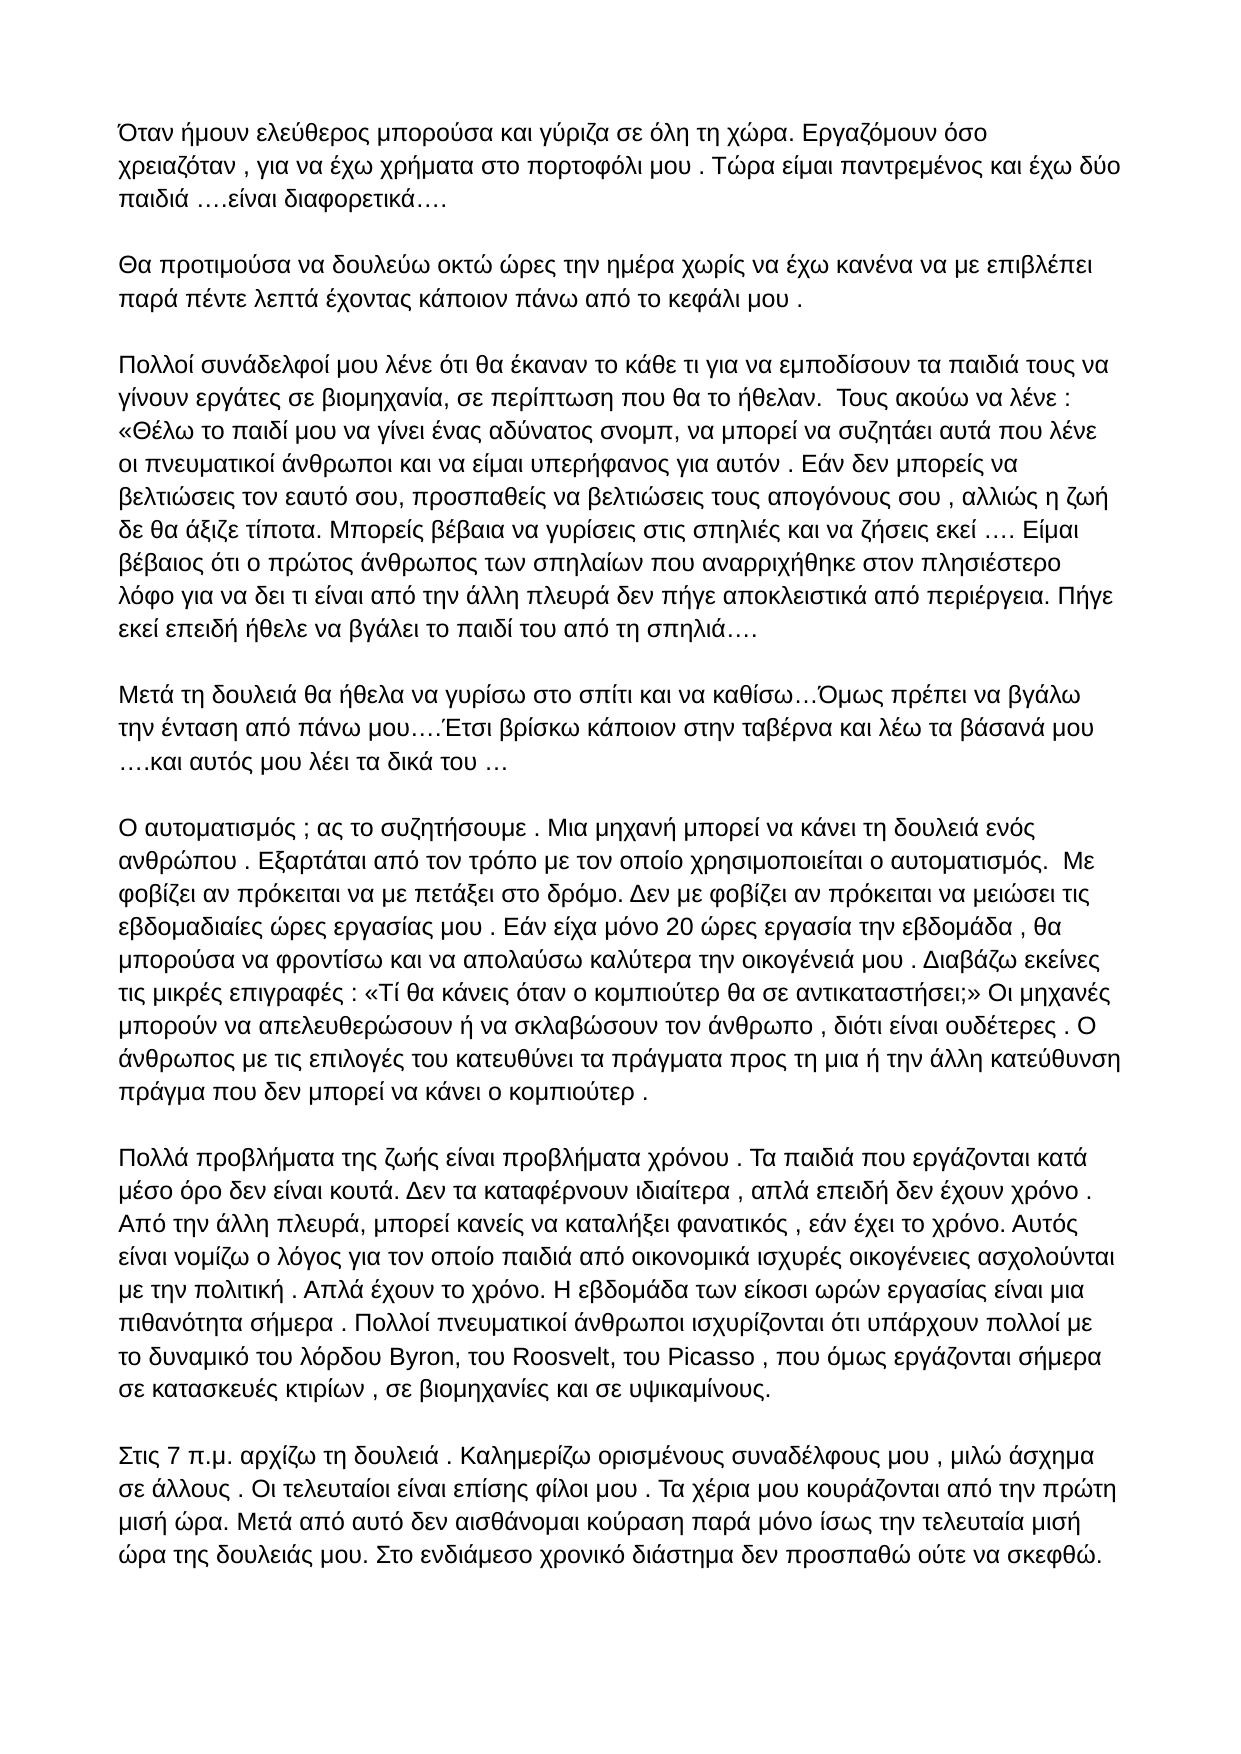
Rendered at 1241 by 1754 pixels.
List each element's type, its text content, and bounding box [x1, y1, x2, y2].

text Ο αυτοματισμός ; ας το συζητήσουμε . Μια μηχανή μπορεί να κάνει τη δουλειά ενός ανθρώπου . Εξαρτάται από τον τρόπο με τον οποίο χρησιμοποιείται ο αυτοματισμός. Με φοβίζει αν πρόκειται να με πετάξει στο δρόμο. Δεν με φοβίζει αν πρόκειται να μειώσει τις εβδομαδιαίες ώρες εργασίας μου . Εάν είχα μόνο 20 ώρες εργασία την εβδομάδα , θα μπορούσα να φροντίσω και να απολαύσω καλύτερα την οικογένειά μου . Διαβάζω εκείνες τις μικρές επιγραφές : «Τί θα κάνεις όταν ο κομπιούτερ θα σε αντικαταστήσει;» Οι μηχανές μπορούν να απελευθερώσουν ή να σκλαβώσουν τον άνθρωπο , διότι είναι ουδέτερες . Ο άνθρωπος με τις επιλογές του κατευθύνει τα πράγματα προς τη μια ή την άλλη κατεύθυνση πράγμα που δεν μπορεί να κάνει ο κομπιούτερ . [118, 813, 1122, 1106]
text Στις 7 π.μ. αρχίζω τη δουλειά . Καλημερίζω ορισμένους συναδέλφους μου , μιλώ άσχημα σε άλλους . Οι τελευταίοι είναι επίσης φίλοι μου . Τα χέρια μου κουράζονται από την πρώτη μισή ώρα. Μετά από αυτό δεν αισθάνομαι κούραση παρά μόνο ίσως την τελευταία μισή ώρα της δουλειάς μου. Στο ενδιάμεσο χρονικό διάστημα δεν προσπαθώ ούτε να σκεφθώ. [118, 1441, 1122, 1569]
text Πολλά προβλήματα της ζωής είναι προβλήματα χρόνου . Τα παιδιά που εργάζονται κατά μέσο όρο δεν είναι κουτά. Δεν τα καταφέρνουν ιδιαίτερα , απλά επειδή δεν έχουν χρόνο . Από την άλλη πλευρά, μπορεί κανείς να καταλήξει φανατικός , εάν έχει το χρόνο. Αυτός είναι νομίζω ο λόγος για τον οποίο παιδιά από οικονομικά ισχυρές οικογένειες ασχολούνται με την πολιτική . Απλά έχουν το χρόνο. Η εβδομάδα των είκοσι ωρών εργασίας είναι μια πιθανότητα σήμερα . Πολλοί πνευματικοί άνθρωποι ισχυρίζονται ότι υπάρχουν πολλοί με το δυναμικό του λόρδου Byron, του Roosvelt, του Picasso , που όμως εργάζονται σήμερα σε κατασκευές κτιρίων , σε βιομηχανίες και σε υψικαμίνους. [118, 1143, 1122, 1403]
text Όταν ήμουν ελεύθερος μπορούσα και γύριζα σε όλη τη χώρα. Εργαζόμουν όσο χρειαζόταν , για να έχω χρήματα στο πορτοφόλι μου . Τώρα είμαι παντρεμένος και έχω δύο παιδιά ….είναι διαφορετικά…. [118, 118, 1122, 213]
text Μετά τη δουλειά θα ήθελα να γυρίσω στο σπίτι και να καθίσω…Όμως πρέπει να βγάλω την ένταση από πάνω μου….Έτσι βρίσκω κάποιον στην ταβέρνα και λέω τα βάσανά μου ….και αυτός μου λέει τα δικά του … [118, 680, 1122, 775]
text Θα προτιμούσα να δουλεύω οκτώ ώρες την ημέρα χωρίς να έχω κανένα να με επιβλέπει παρά πέντε λεπτά έχοντας κάποιον πάνω από το κεφάλι μου . [118, 251, 1122, 312]
text Πολλοί συνάδελφοί μου λένε ότι θα έκαναν το κάθε τι για να εμποδίσουν τα παιδιά τους να γίνουν εργάτες σε βιομηχανία, σε περίπτωση που θα το ήθελαν. Τους ακούω να λένε : «Θέλω το παιδί μου να γίνει ένας αδύνατος σνομπ, να μπορεί να συζητάει αυτά που λένε οι πνευματικοί άνθρωποι και να είμαι υπερήφανος για αυτόν . Εάν δεν μπορείς να βελτιώσεις τον εαυτό σου, προσπαθείς να βελτιώσεις τους απογόνους σου , αλλιώς η ζωή δε θα άξιζε τίποτα. Μπορείς βέβαια να γυρίσεις στις σπηλιές και να ζήσεις εκεί …. Είμαι βέβαιος ότι ο πρώτος άνθρωπος των σπηλαίων που αναρριχήθηκε στον πλησιέστερο λόφο για να δει τι είναι από την άλλη πλευρά δεν πήγε αποκλειστικά από περιέργεια. Πήγε εκεί επειδή ήθελε να βγάλει το παιδί του από τη σπηλιά…. [118, 350, 1122, 643]
